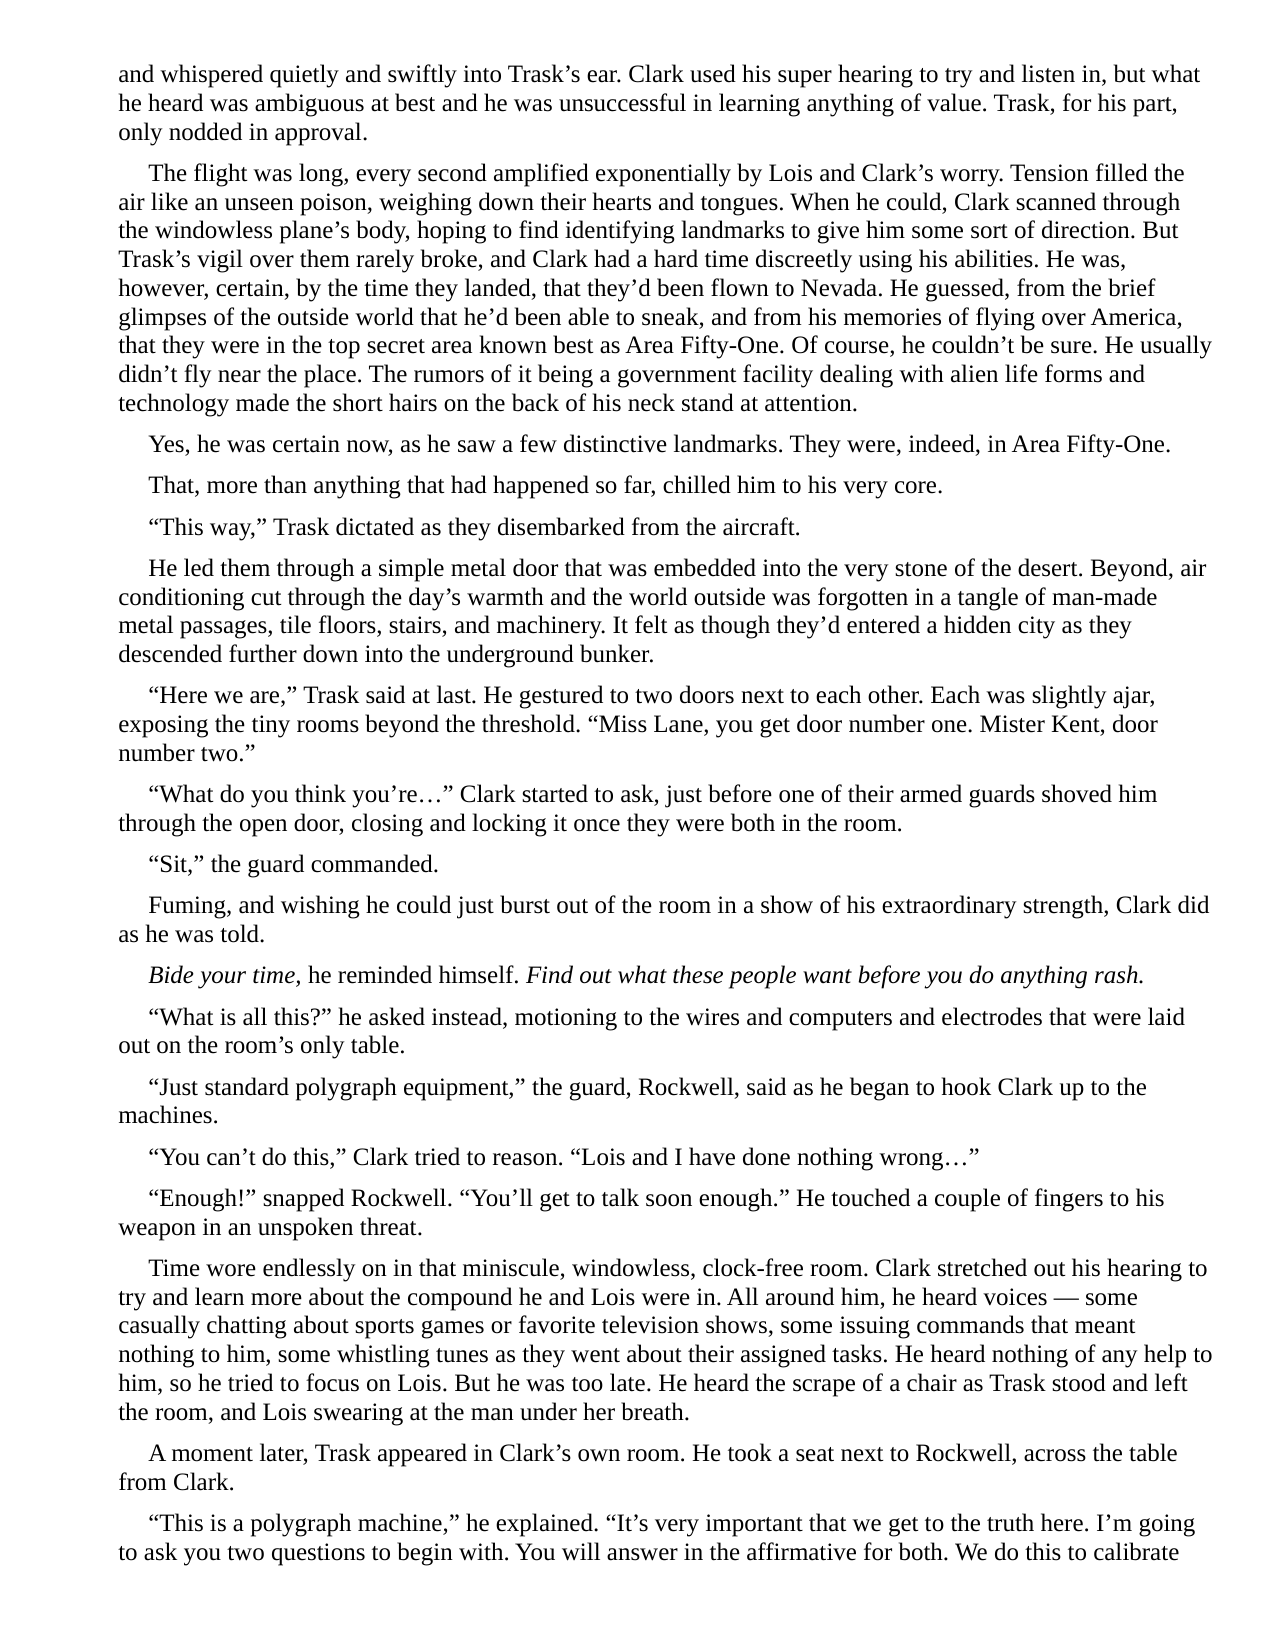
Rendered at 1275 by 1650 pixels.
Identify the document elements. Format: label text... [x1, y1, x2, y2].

text Bide your time, he reminded himself. Find out what these people want before you do anything rash. [118, 960, 1216, 989]
text A moment later, Trask appeared in Clark’s own room. He took a seat next to Rockwell, across the table from Clark. [118, 1438, 1216, 1495]
text “This way,” Trask dictated as they disembarked from the aircraft. [118, 512, 1216, 540]
text and whispered quietly and swiftly into Trask’s ear. Clark used his super hearing to try and listen in, but what he heard was ambiguous at best and he was unsuccessful in learning anything of value. Trask, for his part, only nodded in approval. [118, 59, 1216, 145]
text “Enough!” snapped Rockwell. “You’ll get to talk soon enough.” He touched a couple of fingers to his weapon in an unspoken threat. [118, 1183, 1216, 1240]
text Time wore endlessly on in that miniscule, windowless, clock-free room. Clark stretched out his hearing to try and learn more about the compound he and Lois were in. All around him, he heard voices — some casually chatting about sports games or favorite television shows, some issuing commands that meant nothing to him, some whistling tunes as they went about their assigned tasks. He heard nothing of any help to him, so he tried to focus on Lois. But he was too late. He heard the scrape of a chair as Trask stood and left the room, and Lois swearing at the man under her breath. [118, 1253, 1216, 1425]
text Yes, he was certain now, as he saw a few distinctive landmarks. They were, indeed, in Area Fifty-One. [118, 429, 1216, 458]
text “Sit,” the guard commanded. [118, 849, 1216, 878]
text “This is a polygraph machine,” he explained. “It’s very important that we get to the truth here. I’m going to ask you two questions to begin with. You will answer in the affirmative for both. We do this to calibrate [118, 1508, 1216, 1565]
text “You can’t do this,” Clark tried to reason. “Lois and I have done nothing wrong…” [118, 1142, 1216, 1170]
text He led them through a simple metal door that was embedded into the very stone of the desert. Beyond, air conditioning cut through the day’s warmth and the world outside was forgotten in a tangle of man-made metal passages, tile floors, stairs, and machinery. It felt as though they’d entered a hidden city as they descended further down into the underground bunker. [118, 553, 1216, 668]
text Fuming, and wishing he could just burst out of the room in a show of his extraordinary strength, Clark did as he was told. [118, 890, 1216, 948]
text The flight was long, every second amplified exponentially by Lois and Clark’s worry. Tension filled the air like an unseen poison, weighing down their hearts and tongues. When he could, Clark scanned through the windowless plane’s body, hoping to find identifying landmarks to give him some sort of direction. But Trask’s vigil over them rarely broke, and Clark had a hard time discreetly using his abilities. He was, however, certain, by the time they landed, that they’d been flown to Nevada. He guessed, from the brief glimpses of the outside world that he’d been able to sneak, and from his memories of flying over America, that they were in the top secret area known best as Area Fifty-One. Of course, he couldn’t be sure. He usually didn’t fly near the place. The rumors of it being a government facility dealing with alien life forms and technology made the short hairs on the back of his neck stand at attention. [118, 158, 1216, 417]
text “What do you think you’re…” Clark started to ask, just before one of their armed guards shoved him through the open door, closing and locking it once they were both in the room. [118, 779, 1216, 837]
text “Here we are,” Trask said at last. He gestured to two doors next to each other. Each was slightly ajar, exposing the tiny rooms beyond the threshold. “Miss Lane, you get door number one. Mister Kent, door number two.” [118, 680, 1216, 767]
text “Just standard polygraph equipment,” the guard, Rockwell, said as he began to hook Clark up to the machines. [118, 1072, 1216, 1129]
text “What is all this?” he asked instead, motioning to the wires and computers and electrodes that were laid out on the room’s only table. [118, 1002, 1216, 1059]
text That, more than anything that had happened so far, chilled him to his very core. [118, 470, 1216, 499]
